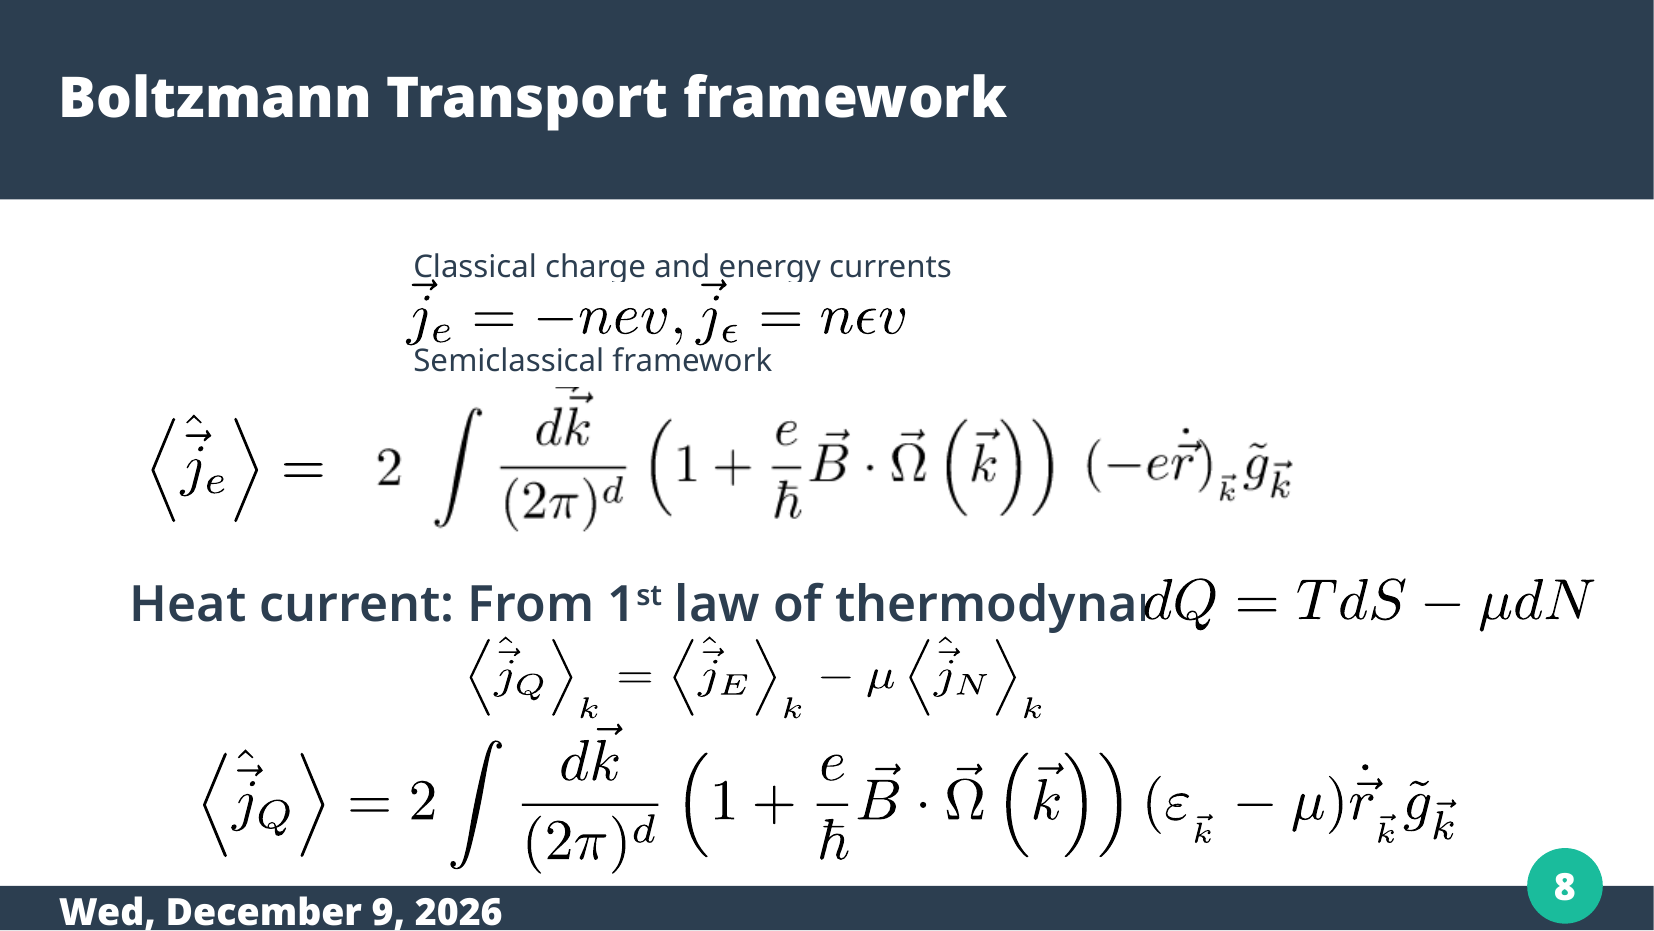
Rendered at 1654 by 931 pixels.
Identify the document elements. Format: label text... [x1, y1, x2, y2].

list Heat current: From 1st law of thermodynamics, [59, 567, 1595, 864]
picture [429, 387, 1066, 541]
text_box [147, 414, 323, 523]
title Boltzmann Transport framework [59, 37, 1595, 155]
text_box [1144, 578, 1595, 632]
picture [1070, 402, 1313, 519]
list Classical charge and energy currents Semiclassical framework [59, 243, 1595, 540]
text_box [466, 636, 1042, 719]
picture [371, 439, 413, 498]
text_box [404, 279, 906, 346]
text_box [199, 723, 1457, 874]
